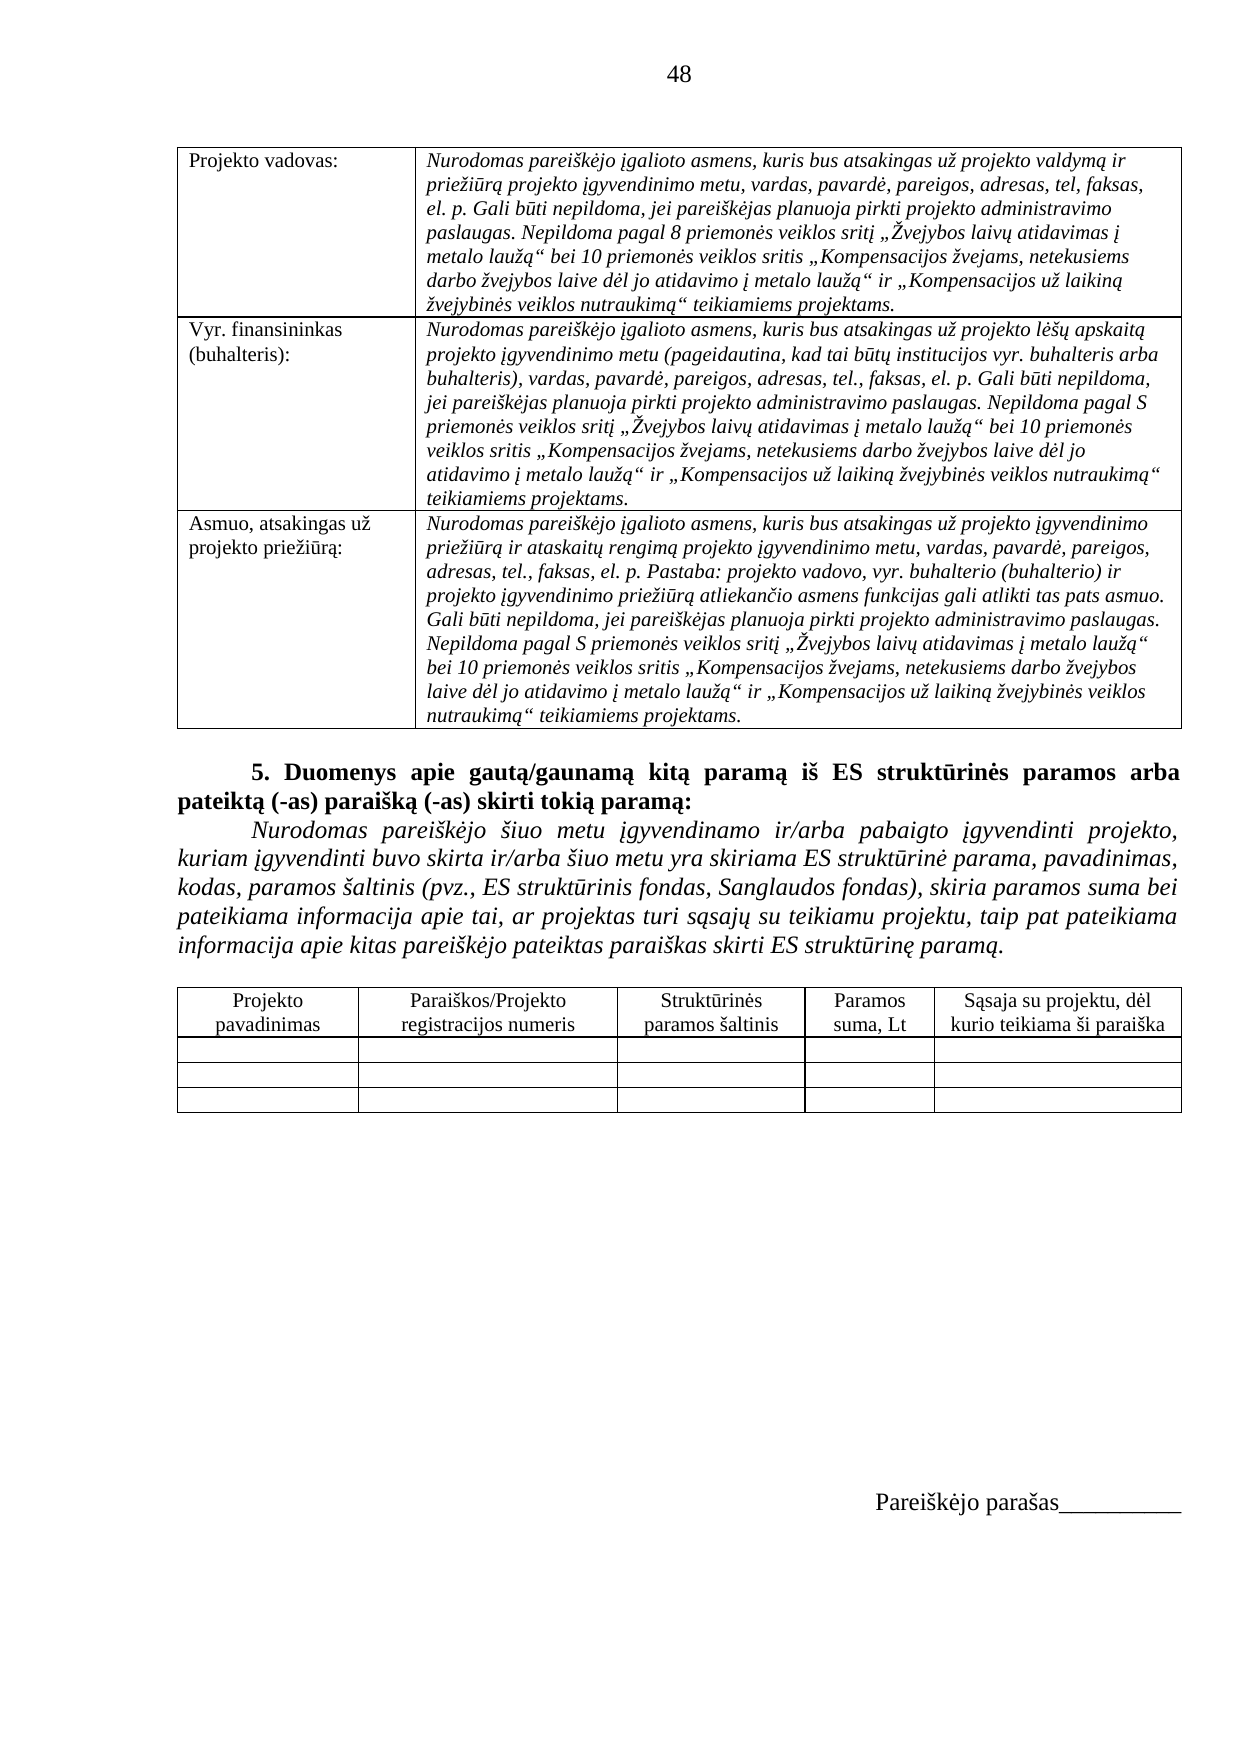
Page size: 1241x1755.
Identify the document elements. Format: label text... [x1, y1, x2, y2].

table_cell Nurodomas pareiškėjo įgalioto asmens, kuris bus atsakingas už projekto įgyvendinimo priežiūrą ir ataskaitų rengimą projekto įgyvendinimo metu, vardas, pavardė, pareigos, adresas, tel., faksas, el. p. Pastaba: projekto vadovo, vyr. buhalterio (buhalterio) ir projekto įgyvendinimo priežiūrą atliekančio asmens funkcijas gali atlikti tas pats asmuo. Gali būti nepildoma, jei pareiškėjas planuoja pirkti projekto administravimo paslaugas. Nepildoma pagal S priemonės veiklos sritį „Žvejybos laivų atidavimas į metalo laužą“ bei 10 priemonės veiklos sritis „Kompensacijos žvejams, netekusiems darbo žvejybos laive dėl jo atidavimo į metalo laužą“ ir „Kompensacijos už laikiną žvejybinės veiklos nutraukimą“ teikiamiems projektams. [416, 511, 1181, 727]
table_cell [935, 1088, 1181, 1112]
table_header Nurodomas pareiškėjo įgalioto asmens, kuris bus atsakingas už projekto valdymą ir priežiūrą projekto įgyvendinimo metu, vardas, pavardė, pareigos, adresas, tel, faksas, el. p. Gali būti nepildoma, jei pareiškėjas planuoja pirkti projekto administravimo paslaugas. Nepildoma pagal 8 priemonės veiklos sritį „Žvejybos laivų atidavimas į metalo laužą“ bei 10 priemonės veiklos sritis „Kompensacijos žvejams, netekusiems darbo žvejybos laive dėl jo atidavimo į metalo laužą“ ir „Kompensacijos už laikiną žvejybinės veiklos nutraukimą“ teikiamiems projektams. [416, 148, 1181, 316]
table_header Projekto pavadinimas [178, 988, 358, 1036]
table_cell [935, 1038, 1181, 1062]
table_cell [359, 1063, 617, 1087]
table_cell [178, 1038, 358, 1062]
table_cell [359, 1088, 617, 1112]
table_header Paramos suma, Lt [806, 988, 934, 1036]
text Nurodomas pareiškėjo šiuo metu įgyvendinamo ir/arba pabaigto įgyvendinti projekto, kuriam įgyvendinti buvo skirta ir/arba šiuo metu yra skiriama ES struktūrinė parama, pavadinimas, kodas, paramos šaltinis (pvz., ES struktūrinis fondas, Sanglaudos fondas), skiria paramos suma bei pateikiama informacija apie tai, ar projektas turi sąsajų su teikiamu projektu, taip pat pateikiama informacija apie kitas pareiškėjo pateiktas paraiškas skirti ES struktūrinę paramą. [177, 815, 1181, 958]
table_cell [618, 1038, 804, 1062]
table_cell [618, 1063, 804, 1087]
table_cell Asmuo, atsakingas už projekto priežiūrą: [178, 511, 415, 727]
table_cell [359, 1038, 617, 1062]
table_header Projekto vadovas: [178, 148, 415, 316]
table_cell [618, 1088, 804, 1112]
table_cell [178, 1063, 358, 1087]
table_cell Vyr. finansininkas (buhalteris): [178, 318, 415, 510]
table_header Paraiškos/Projekto registracijos numeris [359, 988, 617, 1036]
table_cell Nurodomas pareiškėjo įgalioto asmens, kuris bus atsakingas už projekto lėšų apskaitą projekto įgyvendinimo metu (pageidautina, kad tai būtų institucijos vyr. buhalteris arba buhalteris), vardas, pavardė, pareigos, adresas, tel., faksas, el. p. Gali būti nepildoma, jei pareiškėjas planuoja pirkti projekto administravimo paslaugas. Nepildoma pagal S priemonės veiklos sritį „Žvejybos laivų atidavimas į metalo laužą“ bei 10 priemonės veiklos sritis „Kompensacijos žvejams, netekusiems darbo žvejybos laive dėl jo atidavimo į metalo laužą“ ir „Kompensacijos už laikiną žvejybinės veiklos nutraukimą“ teikiamiems projektams. [416, 318, 1181, 510]
table_cell [178, 1088, 358, 1112]
table_cell [806, 1063, 934, 1087]
table_header Sąsaja su projektu, dėl kurio teikiama ši paraiška [935, 988, 1181, 1036]
text Pareiškėjo parašas [177, 1487, 1181, 1515]
table_cell [806, 1038, 934, 1062]
table_cell [806, 1088, 934, 1112]
table_header Struktūrinės paramos šaltinis [618, 988, 804, 1036]
text 5. Duomenys apie gautą/gaunamą kitą paramą iš ES struktūrinės paramos arba pateiktą (-as) paraišką (-as) skirti tokią paramą: [177, 757, 1181, 815]
table_cell [935, 1063, 1181, 1087]
